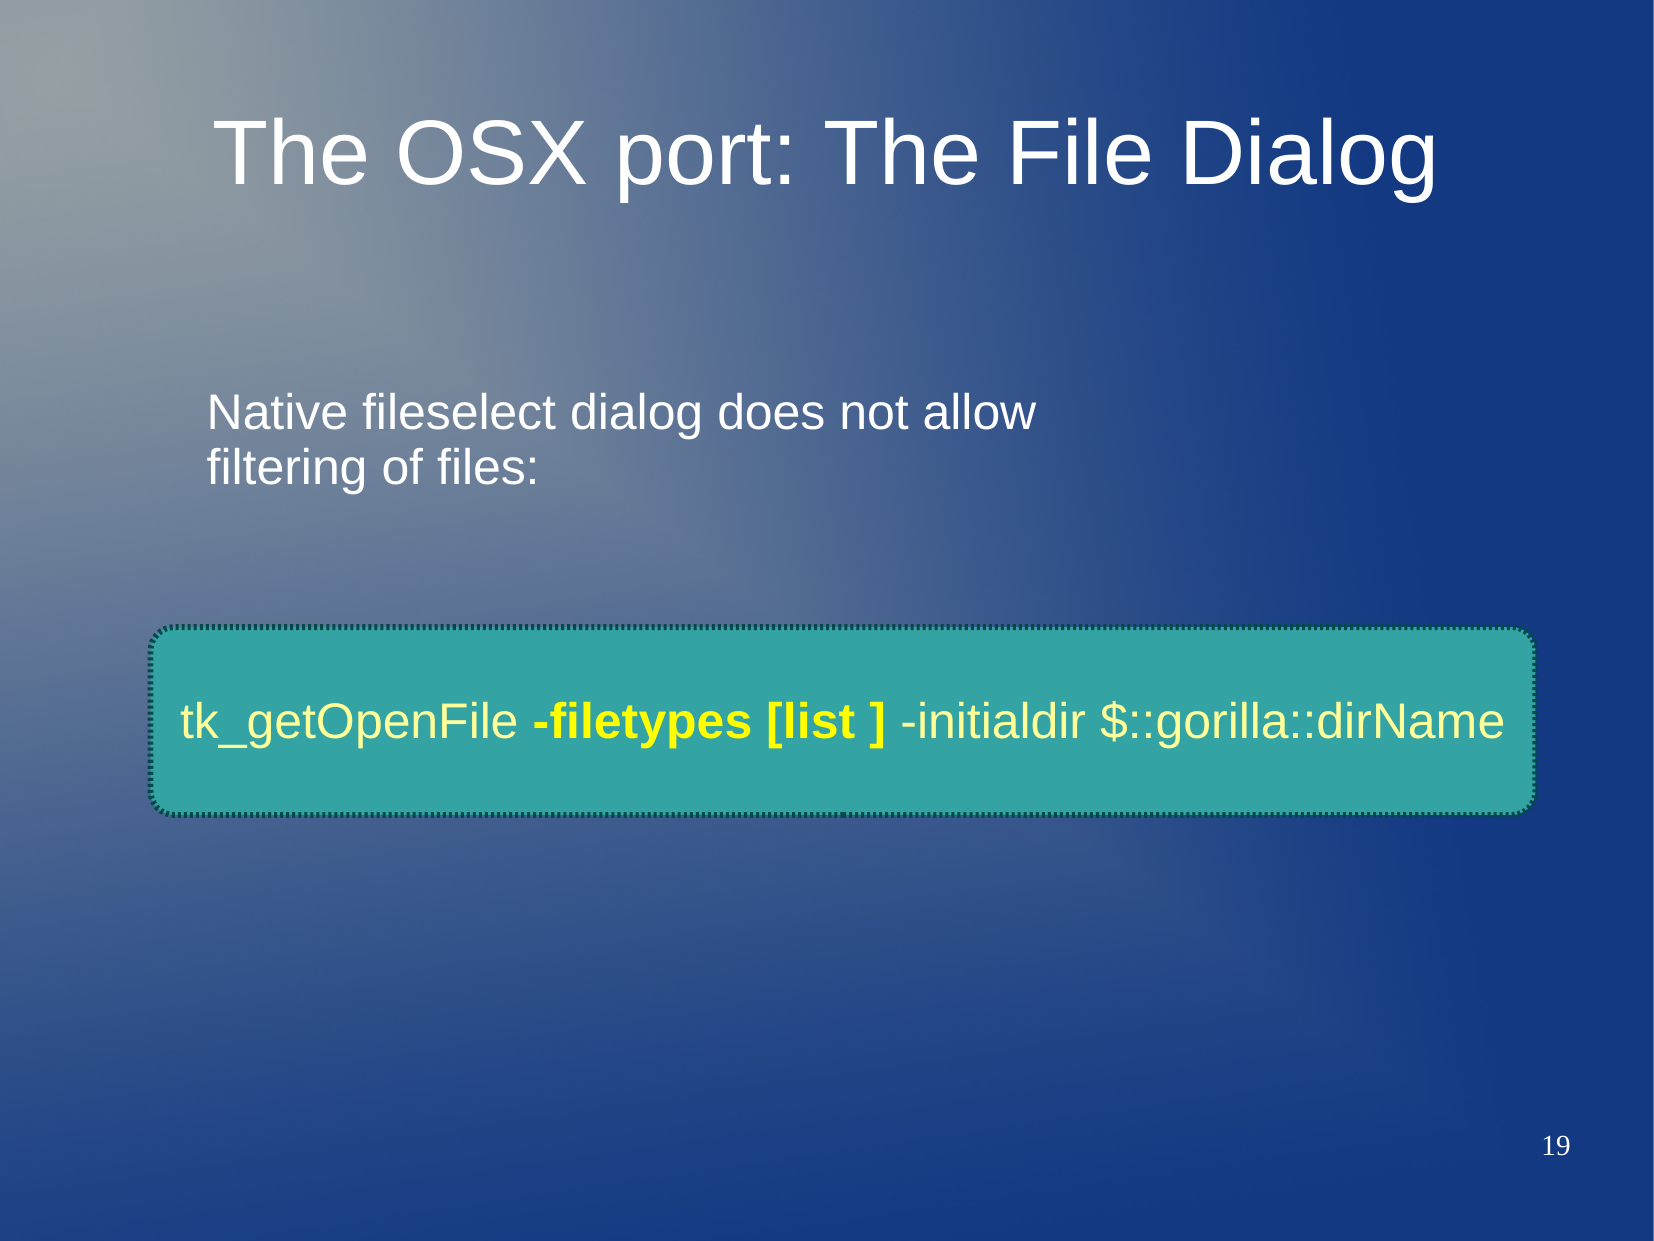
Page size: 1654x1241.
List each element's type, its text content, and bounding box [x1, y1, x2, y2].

text_box [206, 815, 1477, 1004]
title The OSX port: The File Dialog [82, 49, 1571, 257]
text_box tk_getOpenFile -filetypes [list ] -initialdir $::gorilla::dirName [150, 627, 1536, 815]
text_box Native fileselect dialog does not allow filtering of files: [206, 383, 1211, 496]
picture [0, 0, 1654, 1241]
